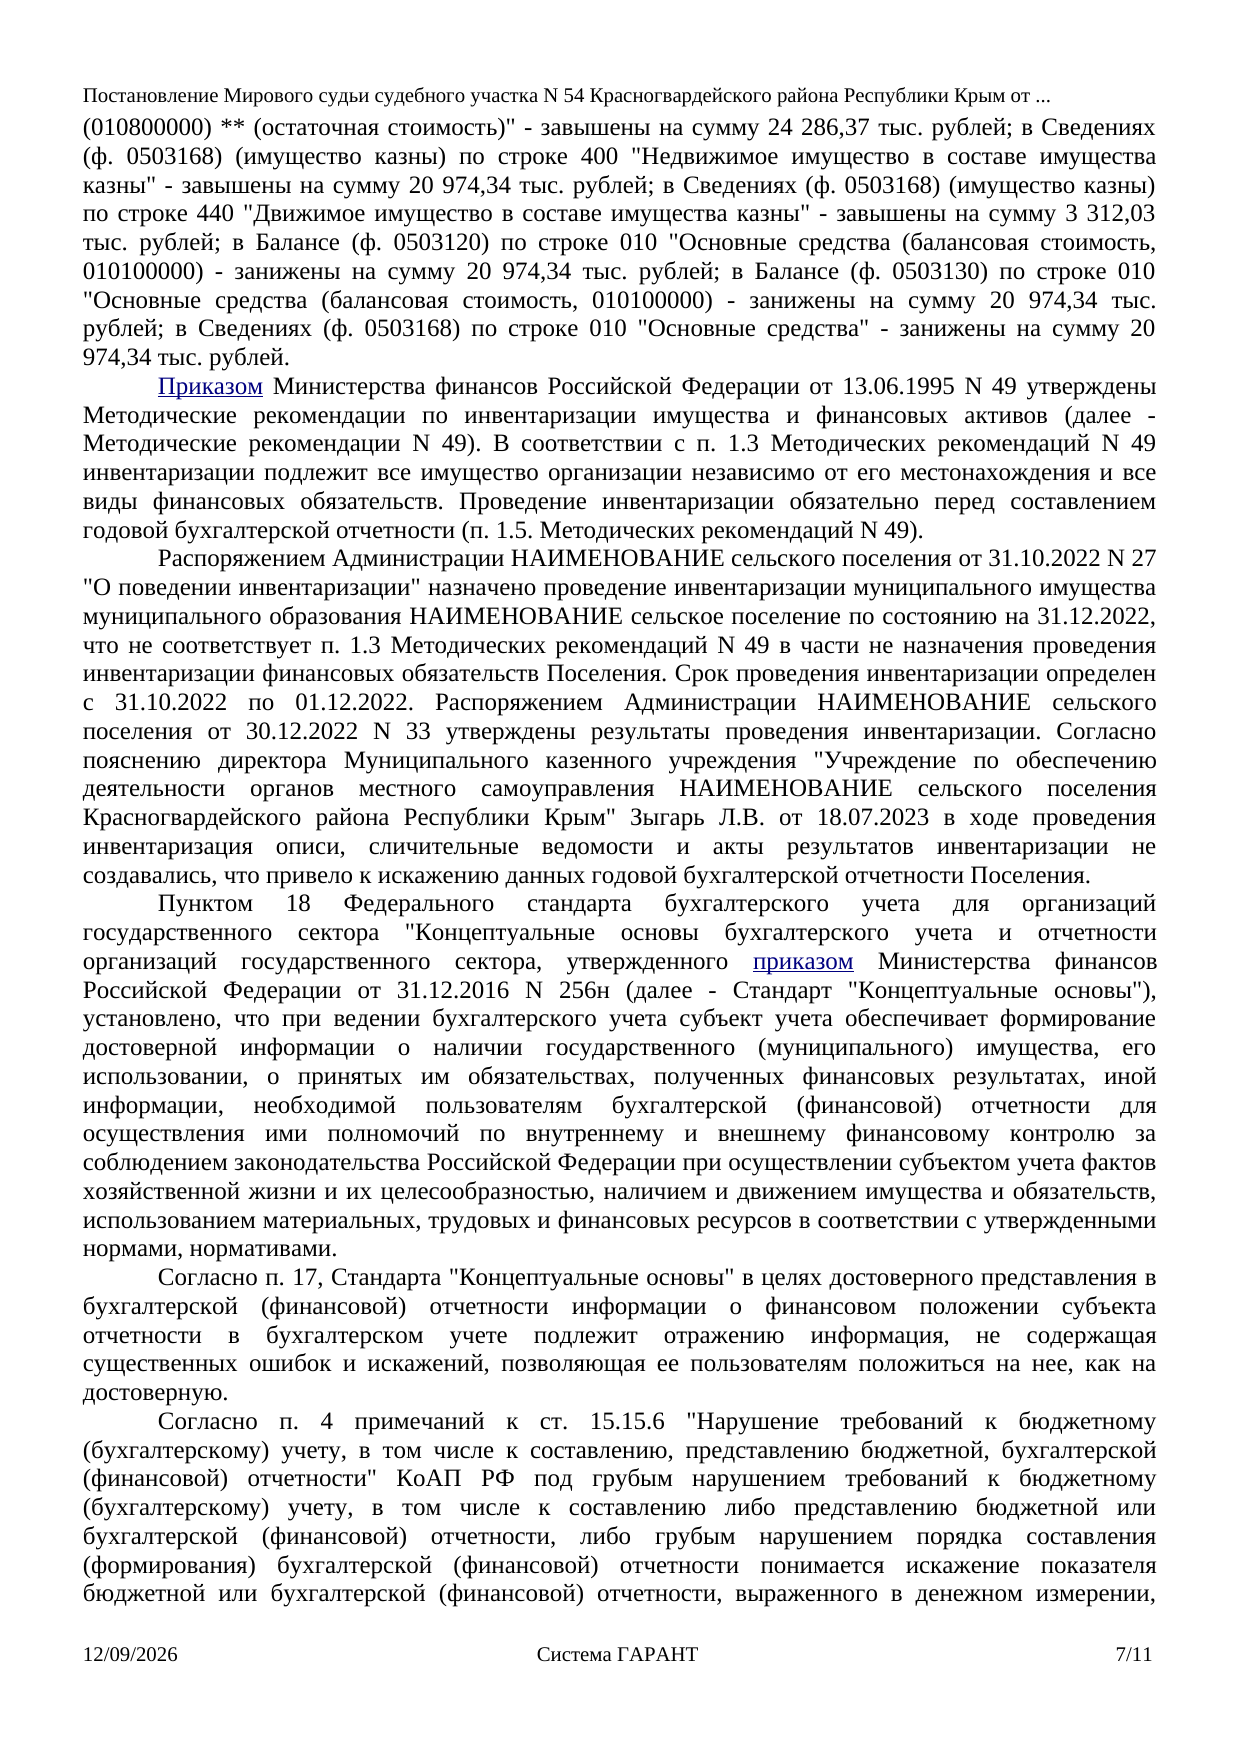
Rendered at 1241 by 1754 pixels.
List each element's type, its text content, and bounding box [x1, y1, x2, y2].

text Согласно п. 4 примечаний к ст. 15.15.6 "Нарушение требований к бюджетному (бухгалтерскому) учету, в том числе к составлению, представлению бюджетной, бухгалтерской (финансовой) отчетности" КоАП РФ под грубым нарушением требований к бюджетному (бухгалтерскому) учету, в том числе к составлению либо представлению бюджетной или бухгалтерской (финансовой) отчетности, либо грубым нарушением порядка составления (формирования) бухгалтерской (финансовой) отчетности понимается искажение показателя бюджетной или бухгалтерской (финансовой) отчетности, выраженного в денежном измерении, [83, 1406, 1157, 1607]
text (010800000) ** (остаточная стоимость)" - завышены на сумму 24 286,37 тыс. рублей; в Сведениях (ф. 0503168) (имущество казны) по строке 400 "Недвижимое имущество в составе имущества казны" - завышены на сумму 20 974,34 тыс. рублей; в Сведениях (ф. 0503168) (имущество казны) по строке 440 "Движимое имущество в составе имущества казны" - завышены на сумму 3 312,03 тыс. рублей; в Балансе (ф. 0503120) по строке 010 "Основные средства (балансовая стоимость, 010100000) - занижены на сумму 20 974,34 тыс. рублей; в Балансе (ф. 0503130) по строке 010 "Основные средства (балансовая стоимость, 010100000) - занижены на сумму 20 974,34 тыс. рублей; в Сведениях (ф. 0503168) по строке 010 "Основные средства" - занижены на сумму 20 974,34 тыс. рублей. [83, 112, 1157, 371]
text Пунктом 18 Федерального стандарта бухгалтерского учета для организаций государственного сектора "Концептуальные основы бухгалтерского учета и отчетности организаций государственного сектора, утвержденного приказом Министерства финансов Российской Федерации от 31.12.2016 N 256н (далее - Стандарт "Концептуальные основы"), установлено, что при ведении бухгалтерского учета субъект учета обеспечивает формирование достоверной информации о наличии государственного (муниципального) имущества, его использовании, о принятых им обязательствах, полученных финансовых результатах, иной информации, необходимой пользователям бухгалтерской (финансовой) отчетности для осуществления ими полномочий по внутреннему и внешнему финансовому контролю за соблюдением законодательства Российской Федерации при осуществлении субъектом учета фактов хозяйственной жизни и их целесообразностью, наличием и движением имущества и обязательств, использованием материальных, трудовых и финансовых ресурсов в соответствии с утвержденными нормами, нормативами. [83, 888, 1157, 1262]
text Согласно п. 17, Стандарта "Концептуальные основы" в целях достоверного представления в бухгалтерской (финансовой) отчетности информации о финансовом положении субъекта отчетности в бухгалтерском учете подлежит отражению информация, не содержащая существенных ошибок и искажений, позволяющая ее пользователям положиться на нее, как на достоверную. [83, 1262, 1157, 1406]
text Распоряжением Администрации НАИМЕНОВАНИЕ сельского поселения от 31.10.2022 N 27 "О поведении инвентаризации" назначено проведение инвентаризации муниципального имущества муниципального образования НАИМЕНОВАНИЕ сельское поселение по состоянию на 31.12.2022, что не соответствует п. 1.3 Методических рекомендаций N 49 в части не назначения проведения инвентаризации финансовых обязательств Поселения. Срок проведения инвентаризации определен с 31.10.2022 по 01.12.2022. Распоряжением Администрации НАИМЕНОВАНИЕ сельского поселения от 30.12.2022 N 33 утверждены результаты проведения инвентаризации. Согласно пояснению директора Муниципального казенного учреждения "Учреждение по обеспечению деятельности органов местного самоуправления НАИМЕНОВАНИЕ сельского поселения Красногвардейского района Республики Крым" Зыгарь Л.В. от 18.07.2023 в ходе проведения инвентаризация описи, сличительные ведомости и акты результатов инвентаризации не создавались, что привело к искажению данных годовой бухгалтерской отчетности Поселения. [83, 543, 1157, 888]
text Приказом Министерства финансов Российской Федерации от 13.06.1995 N 49 утверждены Методические рекомендации по инвентаризации имущества и финансовых активов (далее - Методические рекомендации N 49). В соответствии с п. 1.3 Методических рекомендаций N 49 инвентаризации подлежит все имущество организации независимо от его местонахождения и все виды финансовых обязательств. Проведение инвентаризации обязательно перед составлением годовой бухгалтерской отчетности (п. 1.5. Методических рекомендаций N 49). [83, 371, 1157, 543]
